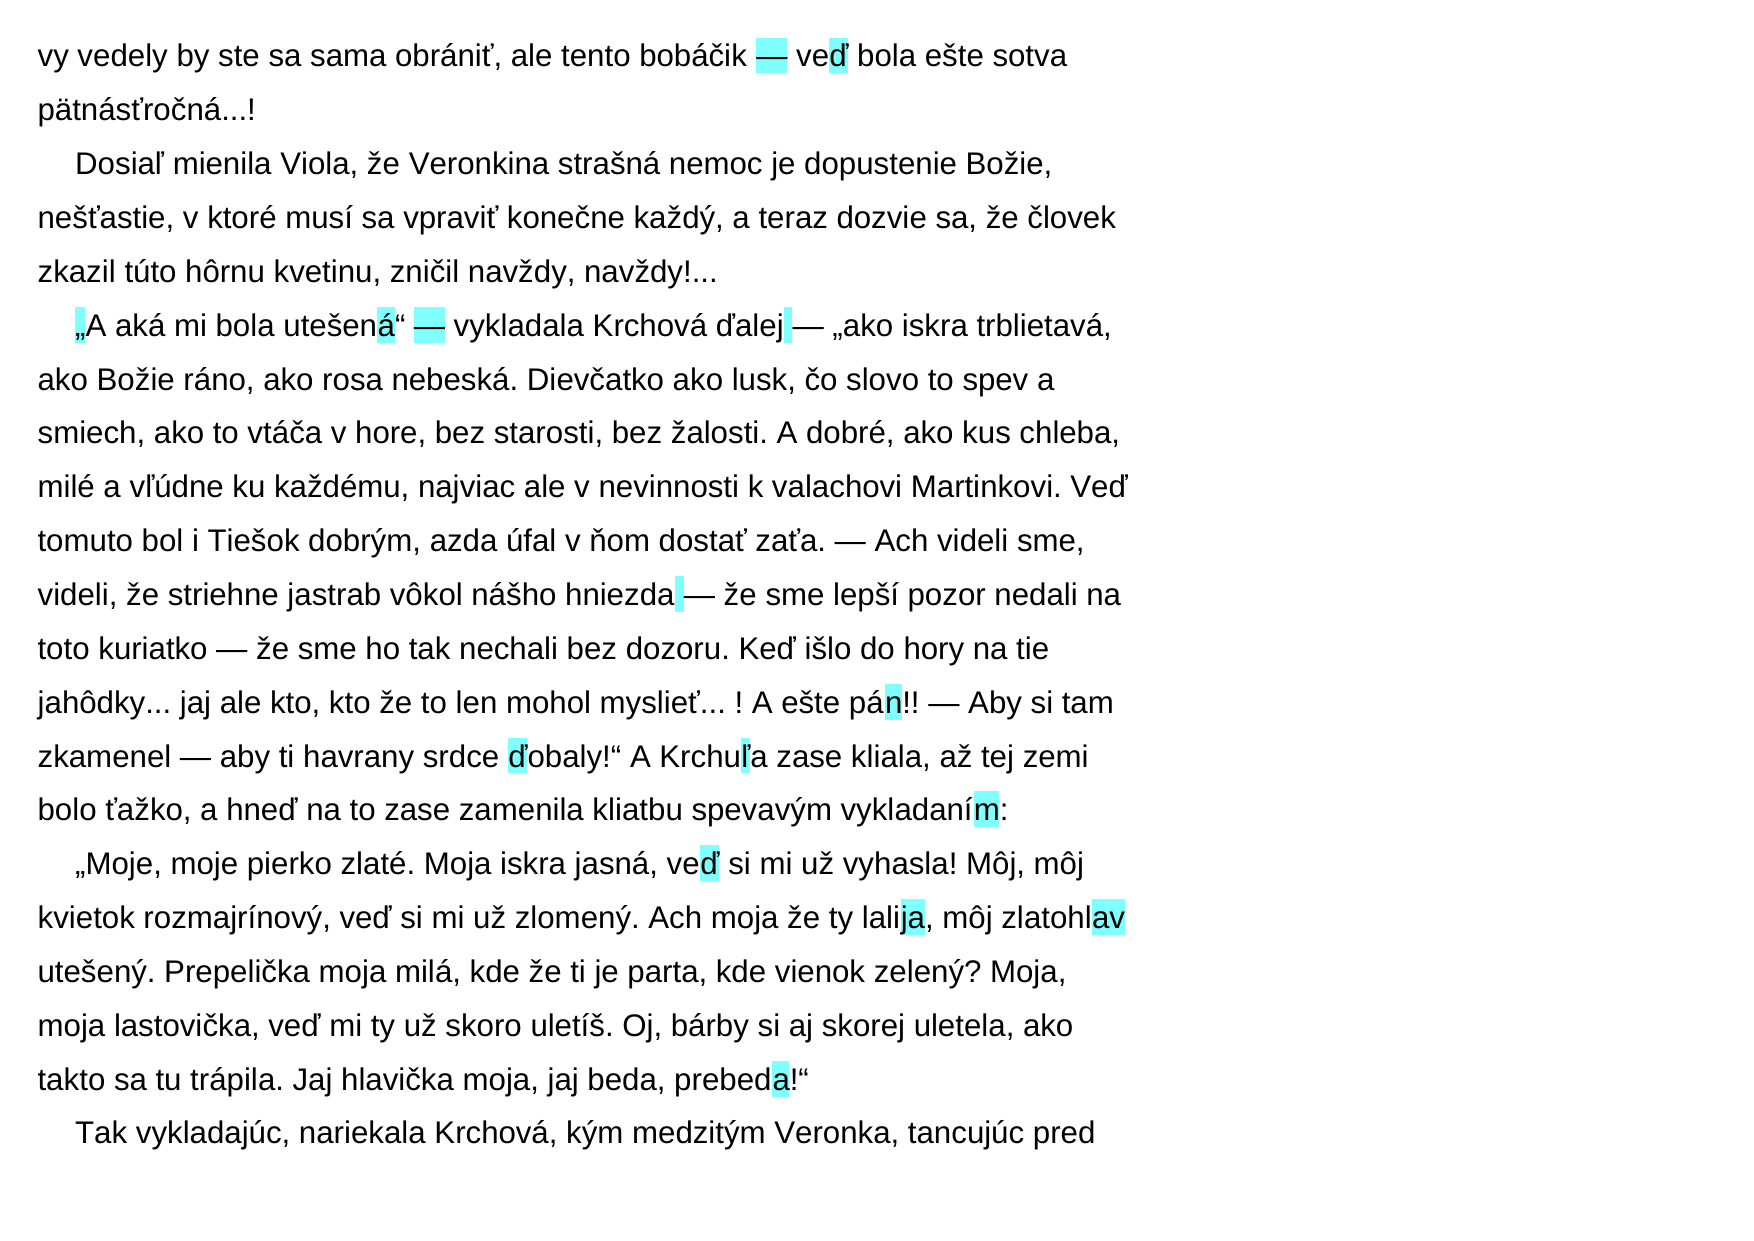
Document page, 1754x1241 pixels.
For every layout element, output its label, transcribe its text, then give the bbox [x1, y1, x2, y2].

text Tak vykladajúc, nariekala Krchová, kým medzitým Veronka, tancujúc pred [37, 1114, 1130, 1151]
text „A aká mi bola utešená“ — vykladala Krchová ďalej — „ako iskra trblietavá, ako Božie ráno, ako rosa nebeská. Dievčatko ako lusk, čo slovo to spev a smiech, ako to vtáča v hore, bez starosti, bez žalosti. A dobré, ako kus chleba, milé a vľúdne ku každému, najviac ale v nevinnosti k valachovi Martinkovi. Veď tomuto bol i Tiešok dobrým, azda úfal v ňom dostať zaťa. — Ach videli sme, videli, že striehne jastrab vôkol nášho hniezda — že sme lepší pozor nedali na toto kuriatko — že sme ho tak nechali bez dozoru. Keď išlo do hory na tie jahôdky... jaj ale kto, kto že to len mohol myslieť... ! A ešte pán!! — Aby si tam zkamenel — aby ti havrany srdce ďobaly!“ A Krchuľa zase kliala, až tej zemi bolo ťažko, a hneď na to zase zamenila kliatbu spevavým vykladaním: [37, 307, 1130, 827]
text vy vedely by ste sa sama obrániť, ale tento bobáčik — veď bola ešte sotva pätnásťročná...! [37, 37, 1130, 127]
text „Moje, moje pierko zlaté. Moja iskra jasná, veď si mi už vyhasla! Môj, môj kvietok rozmajrínový, veď si mi už zlomený. Ach moja že ty lalija, môj zlatohlav utešený. Prepelička moja milá, kde že ti je parta, kde vienok zelený? Moja, moja lastovička, veď mi ty už skoro uletíš. Oj, bárby si aj skorej uletela, ako takto sa tu trápila. Jaj hlavička moja, jaj beda, prebeda!“ [37, 845, 1130, 1097]
text Dosiaľ mienila Viola, že Veronkina strašná nemoc je dopustenie Božie, nešťastie, v ktoré musí sa vpraviť konečne každý, a teraz dozvie sa, že človek zkazil túto hôrnu kvetinu, zničil navždy, navždy!... [37, 145, 1130, 289]
